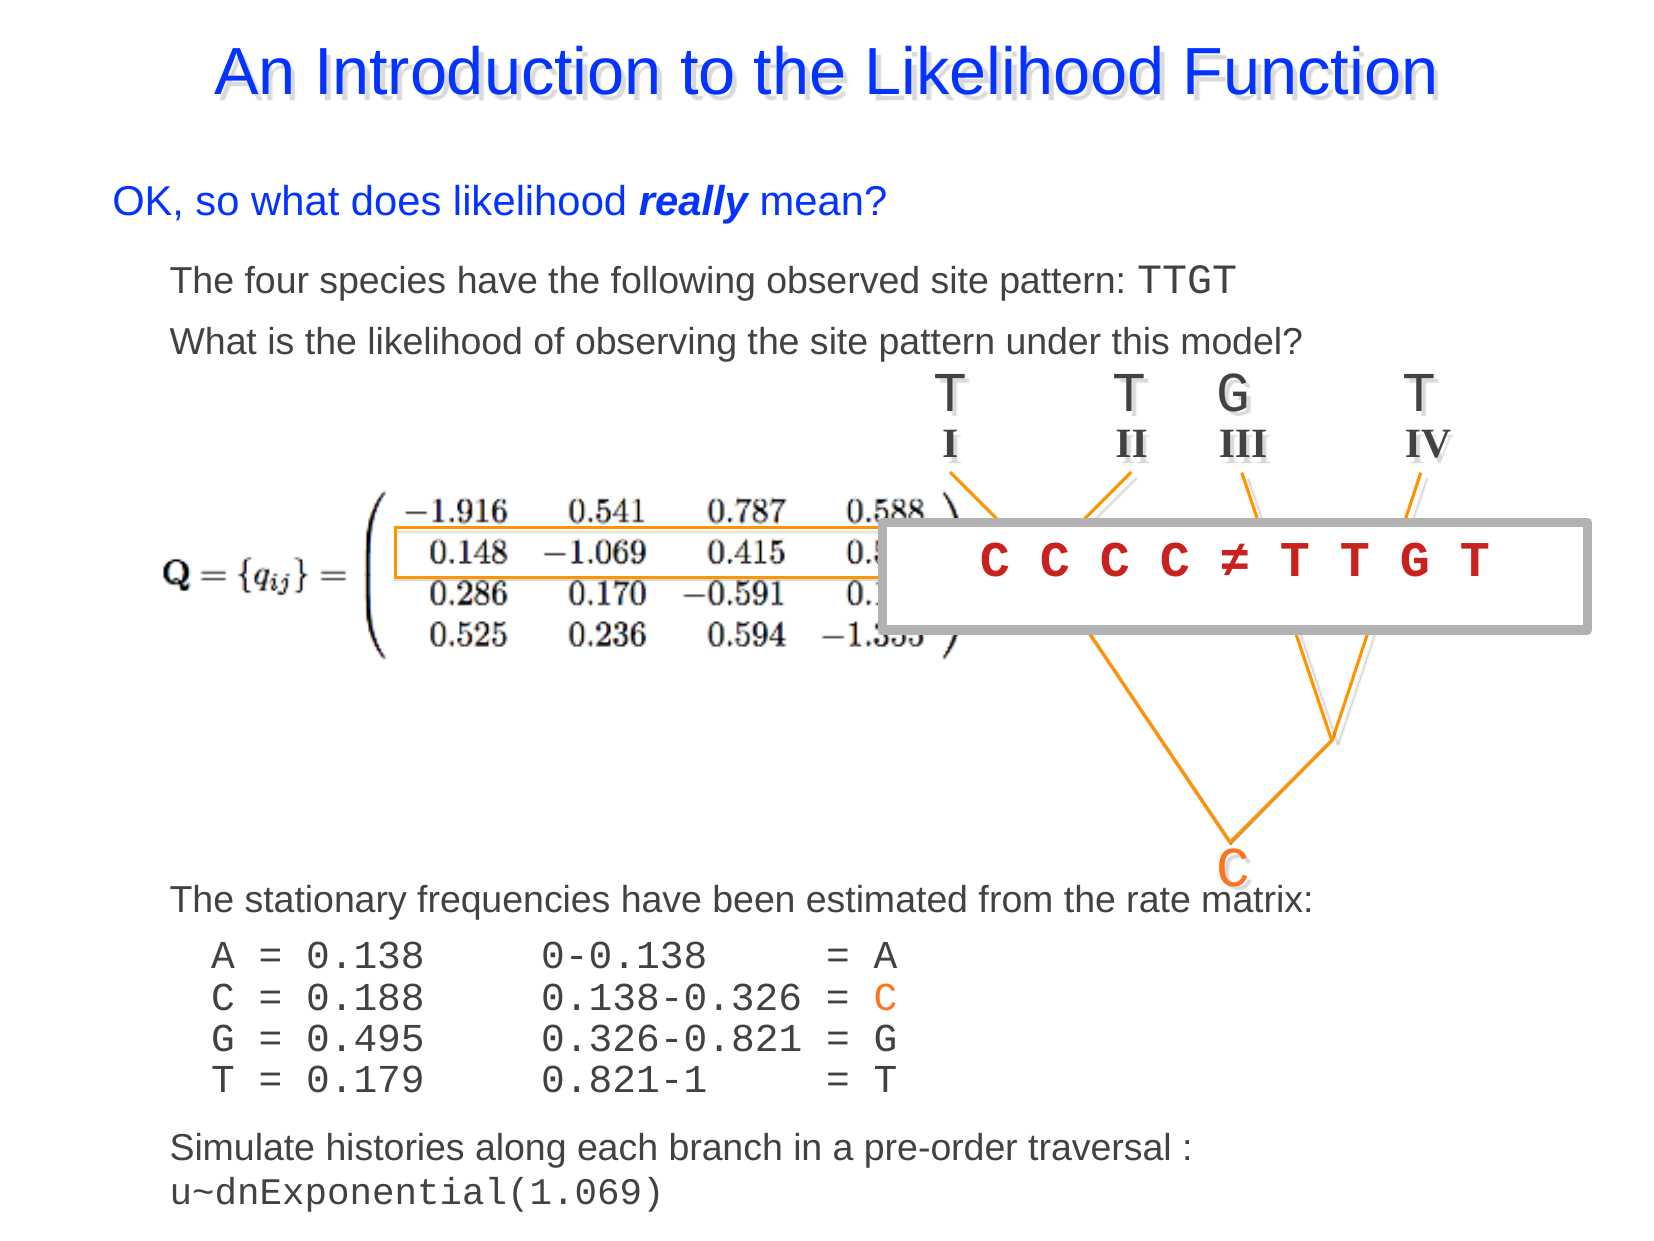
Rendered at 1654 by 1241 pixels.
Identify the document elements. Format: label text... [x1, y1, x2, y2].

text_box 0.326-0.821 = G [532, 1005, 906, 1046]
text_box G = 0.495 [312, 1027, 324, 1046]
text_box A = 0.138 [312, 944, 324, 963]
picture [397, 529, 878, 576]
picture [959, 477, 969, 487]
text_box Simulate histories along each branch in a pre-order traversal : u~dnExponential(1.069) [161, 1116, 1407, 1221]
text_box G [1207, 371, 1259, 431]
text_box IV [1431, 431, 1445, 449]
text_box G = 0.495 [202, 1005, 433, 1046]
text_box T = 0.179 [202, 1046, 433, 1110]
text_box 0-0.138 = A [594, 944, 606, 963]
text_box T [924, 371, 976, 431]
text_box T [1393, 347, 1445, 431]
text_box C = 0.188 [202, 963, 433, 1005]
text_box 0-0.138 = A [532, 929, 906, 963]
text_box OK, so what does likelihood really mean? [103, 165, 1407, 233]
text_box 0-0.138 = A [547, 944, 559, 963]
text_box The stationary frequencies have been estimated from the rate matrix: [161, 868, 1407, 929]
text_box II [1107, 407, 1157, 475]
picture [158, 477, 969, 674]
text_box 0.821-1 = T [532, 1046, 906, 1110]
text_box III [1210, 407, 1276, 475]
text_box IV [1396, 407, 1460, 475]
text_box C C C C ≠ T T G T [882, 522, 1588, 631]
text_box C = 0.188 [312, 986, 324, 1005]
text_box A = 0.138 [202, 929, 433, 963]
text_box 0.138-0.326 = C [532, 963, 906, 1005]
text_box I [933, 431, 967, 475]
text_box What is the likelihood of observing the site pattern under this model? [161, 311, 1407, 371]
text_box T [1104, 371, 1156, 431]
text_box The four species have the following observed site pattern: TTGT [161, 243, 1407, 311]
text_box An Introduction to the Likelihood Function [205, 20, 1448, 117]
text_box C [1207, 822, 1259, 868]
